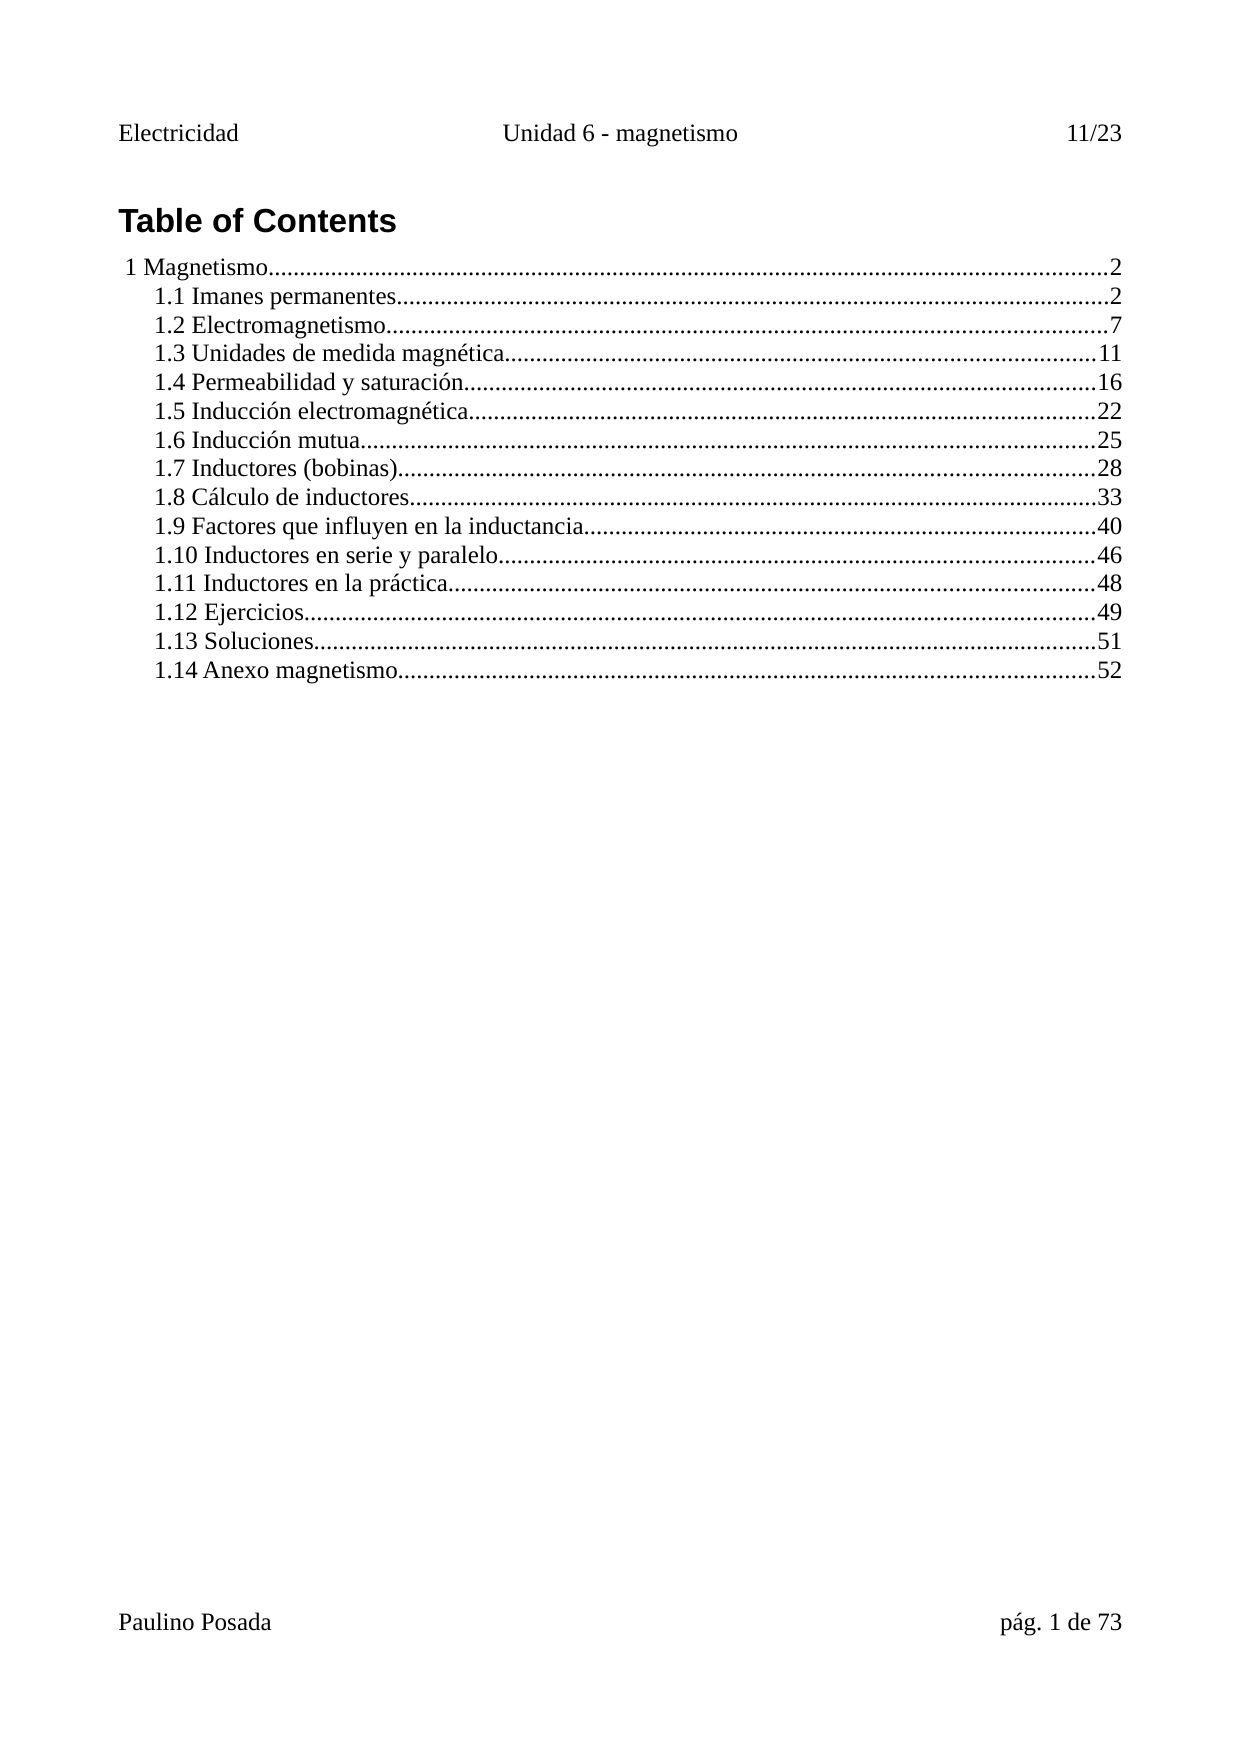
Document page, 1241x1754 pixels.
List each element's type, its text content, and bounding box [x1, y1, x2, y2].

text 1.4 Permeabilidad y saturación 16 [148, 367, 1122, 396]
text 1.1 Imanes permanentes 2 [148, 281, 1122, 310]
text 1.12 Ejercicios 49 [148, 597, 1122, 626]
text 1.14 Anexo magnetismo 52 [148, 655, 1122, 683]
text 1.2 Electromagnetismo 7 [148, 310, 1122, 338]
text 1.7 Inductores (bobinas) 28 [148, 453, 1122, 482]
text 1.3 Unidades de medida magnética 11 [148, 338, 1122, 367]
text 1 Magnetismo 2 [118, 252, 1122, 281]
text 1.8 Cálculo de inductores 33 [148, 482, 1122, 511]
text 1.10 Inductores en serie y paralelo 46 [148, 540, 1122, 568]
text 1.13 Soluciones 51 [148, 626, 1122, 655]
text 1.6 Inducción mutua 25 [148, 425, 1122, 453]
text 1.5 Inducción electromagnética 22 [148, 396, 1122, 425]
subtitle Table of Contents [118, 201, 1122, 240]
text 1.9 Factores que influyen en la inductancia 40 [148, 511, 1122, 540]
text 1.11 Inductores en la práctica 48 [148, 568, 1122, 597]
